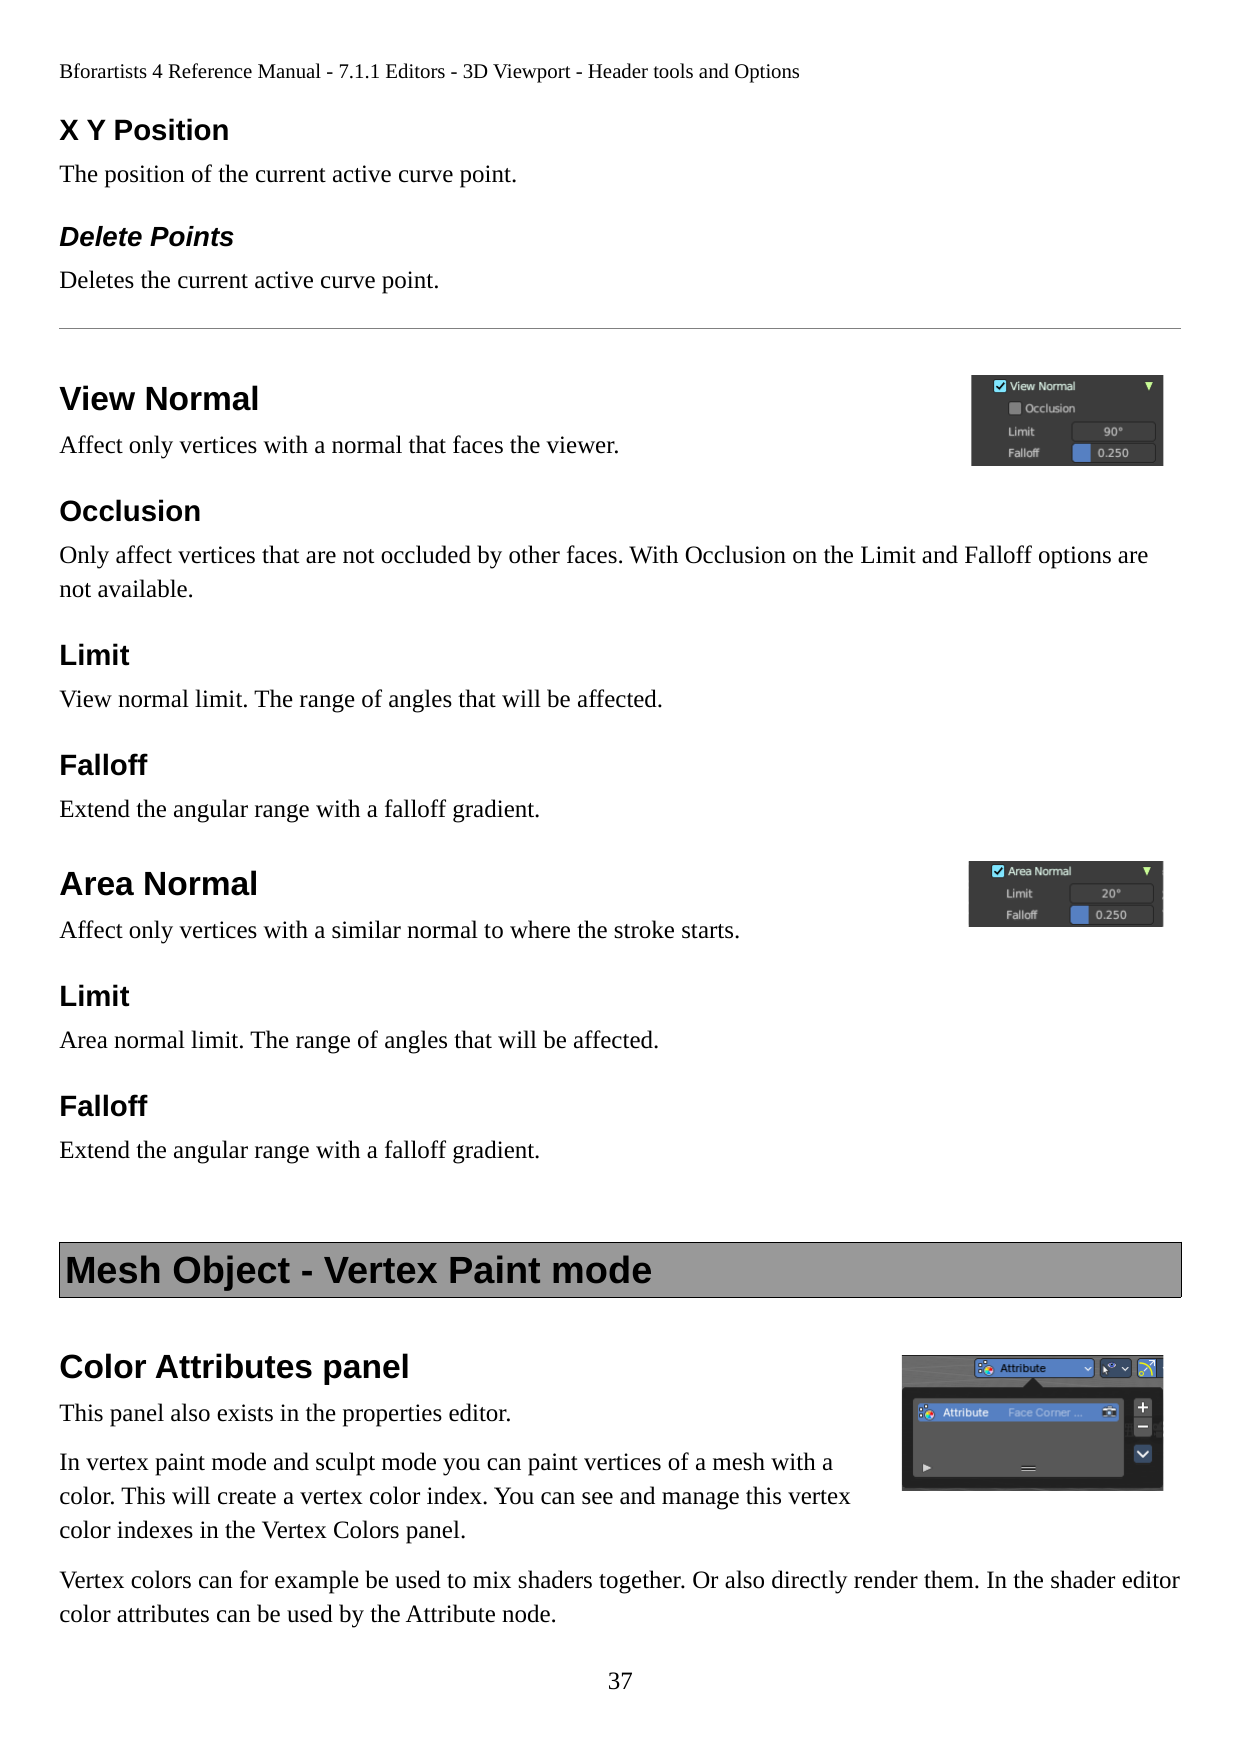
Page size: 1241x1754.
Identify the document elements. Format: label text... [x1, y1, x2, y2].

text This panel also exists in the properties editor. [59, 1398, 901, 1426]
subtitle Delete Points [59, 220, 1181, 252]
table_header Mesh Object - Vertex Paint mode [60, 1243, 1181, 1297]
text Extend the angular range with a falloff gradient. [59, 794, 1181, 823]
subtitle Limit [59, 638, 1181, 672]
picture [971, 375, 1164, 466]
text Affect only vertices with a normal that faces the viewer. [59, 430, 971, 459]
subtitle Falloff [59, 748, 1181, 782]
text Only affect vertices that are not occluded by other faces. With Occlusion on the Limit and Falloff options are not available. [59, 540, 1181, 603]
subtitle Falloff [59, 1089, 1181, 1122]
text Affect only vertices with a similar normal to where the stroke starts. [59, 915, 1181, 944]
subtitle [1164, 379, 1181, 417]
text View normal limit. The range of angles that will be affected. [59, 684, 1181, 713]
subtitle View Normal [59, 379, 971, 417]
text Vertex colors can for example be used to mix shaders together. Or also directly render them. In the shader editor color attributes can be used by the Attribute node. [59, 1565, 1181, 1628]
text Deletes the current active curve point. [59, 265, 1181, 293]
subtitle X Y Position [59, 113, 1181, 146]
subtitle [1164, 864, 1181, 903]
subtitle Limit [59, 979, 1181, 1013]
subtitle Area Normal [59, 864, 968, 903]
text Extend the angular range with a falloff gradient. [59, 1135, 1181, 1164]
text In vertex paint mode and sculpt mode you can paint vertices of a mesh with a color. This will create a vertex color index. You can see and manage this vertex color indexes in the Vertex Colors panel. [59, 1447, 1181, 1544]
text Area normal limit. The range of angles that will be affected. [59, 1025, 1181, 1054]
text The position of the current active curve point. [59, 159, 1181, 188]
picture [968, 861, 1164, 927]
picture [901, 1355, 1164, 1491]
subtitle Color Attributes panel [59, 1346, 1181, 1385]
subtitle Occlusion [59, 494, 1181, 527]
